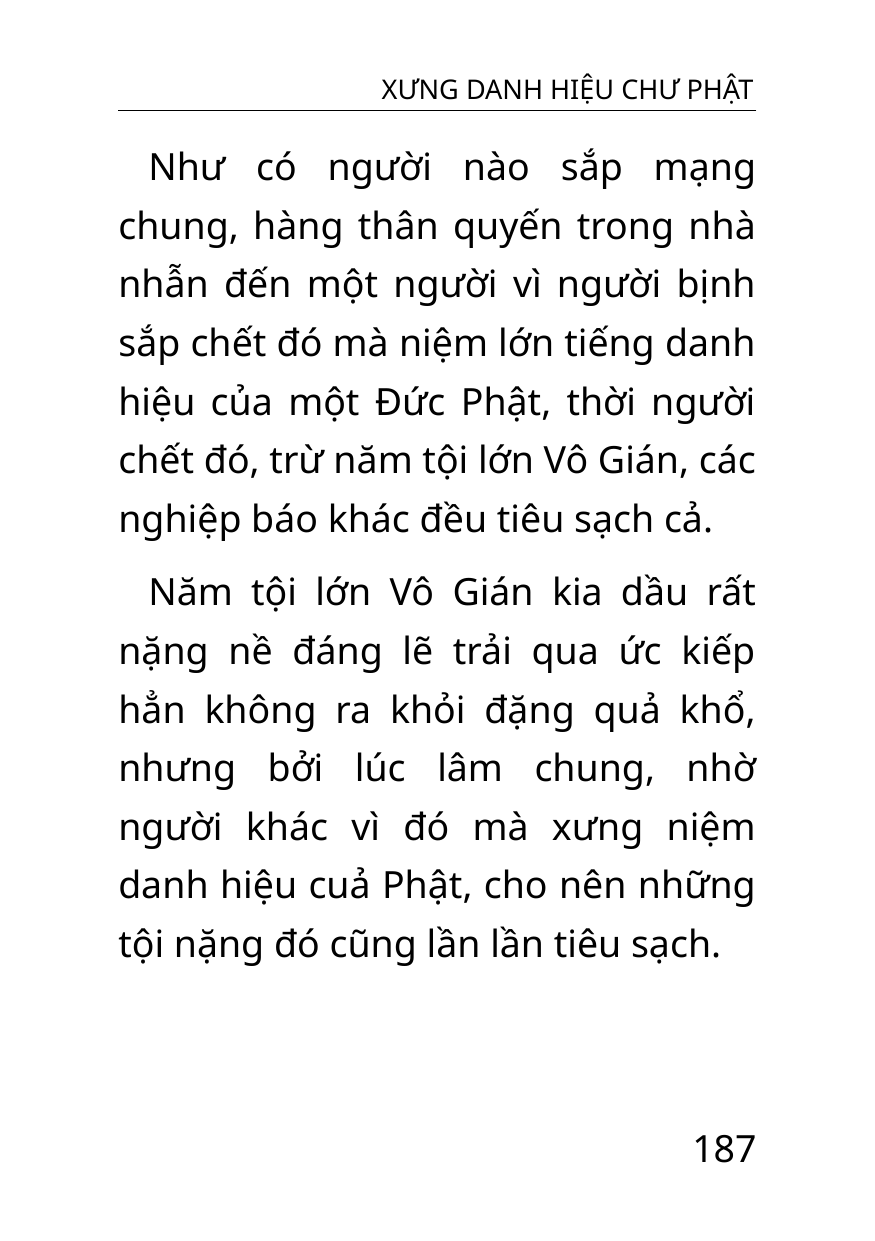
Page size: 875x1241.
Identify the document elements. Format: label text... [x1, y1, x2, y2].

text Như có người nào sắp mạng chung, hàng thân quyến trong nhà nhẫn đến một người vì người bịnh sắp chết đó mà niệm lớn tiếng danh hiệu của một Đức Phật, thời người chết đó, trừ năm tội lớn Vô Gián, các nghiệp báo khác đều tiêu sạch cả. [118, 141, 756, 543]
text Năm tội lớn Vô Gián kia dầu rất nặng nề đáng lẽ trải qua ức kiếp hẳn không ra khỏi đặng quả khổ, nhưng bởi lúc lâm chung, nhờ người khác vì đó mà xưng niệm danh hiệu cuả Phật, cho nên những tội nặng đó cũng lần lần tiêu sạch. [118, 566, 756, 968]
